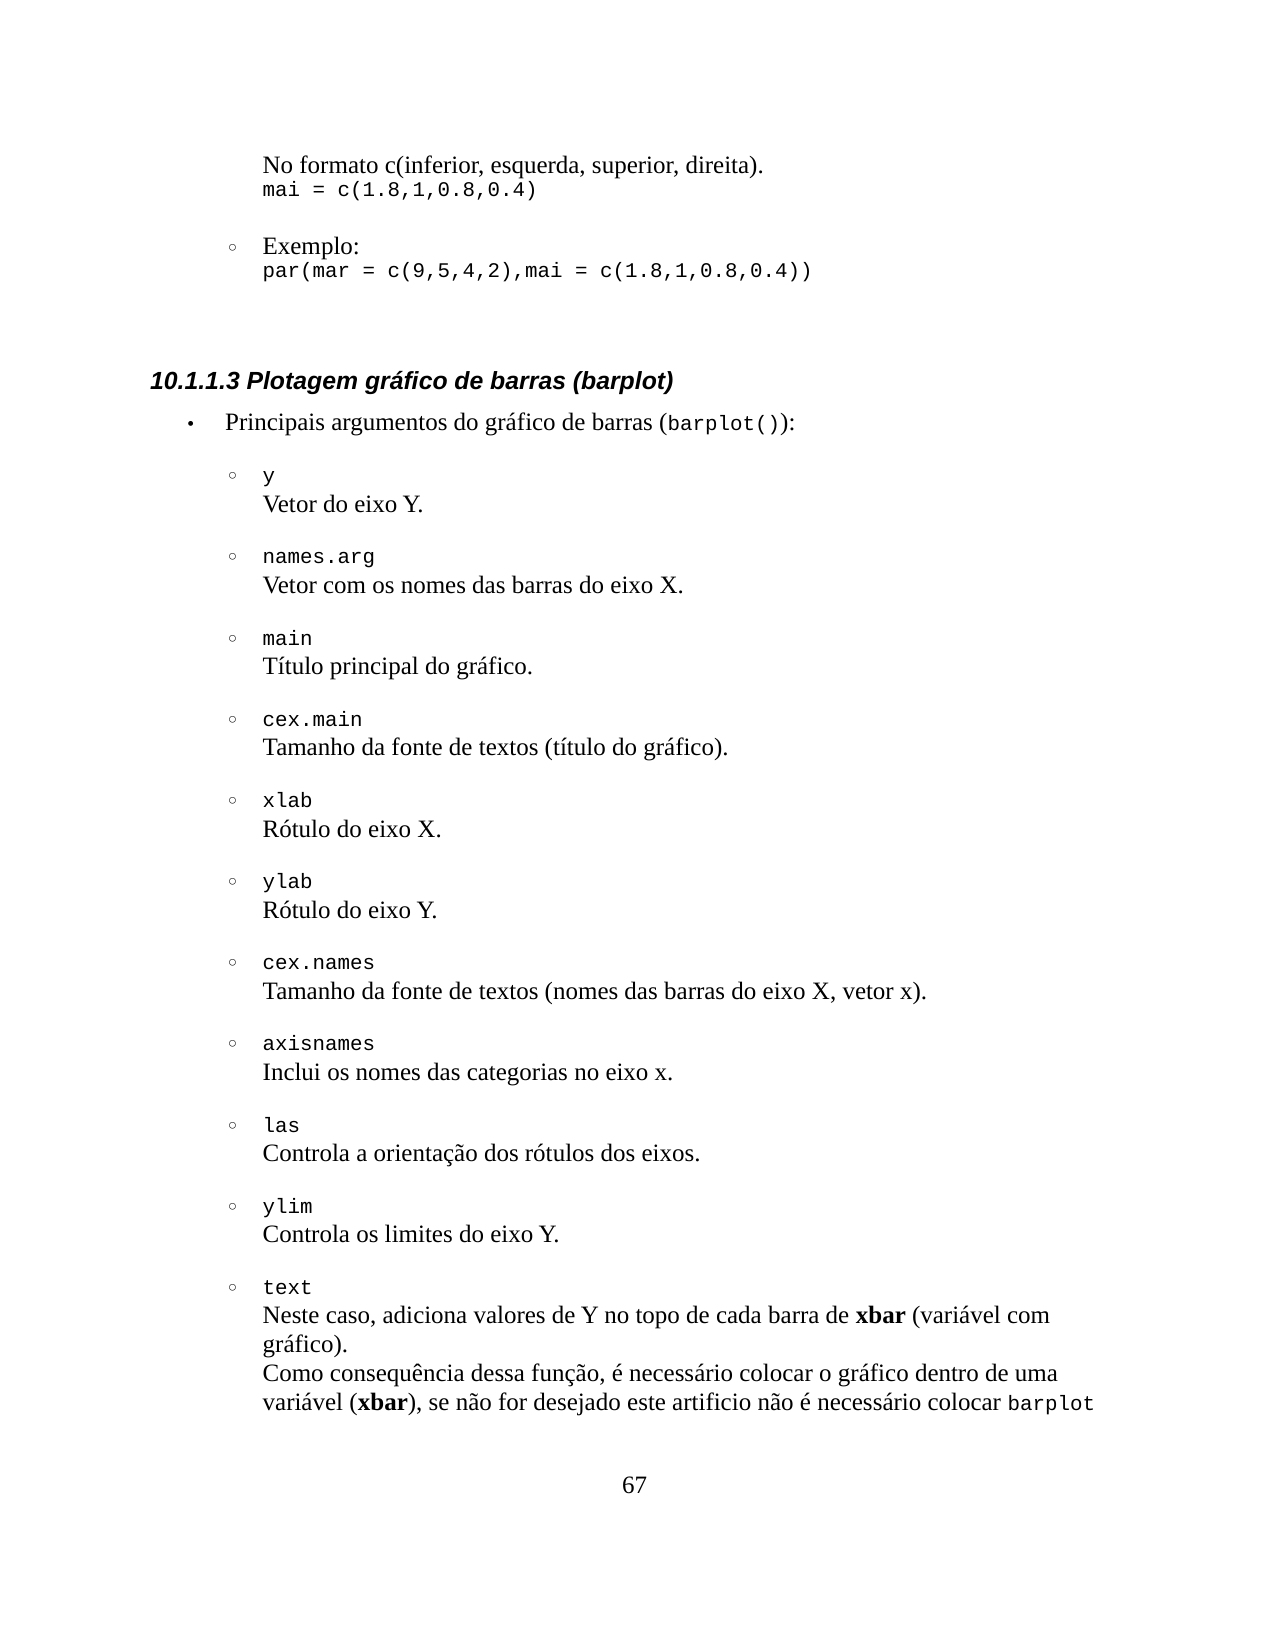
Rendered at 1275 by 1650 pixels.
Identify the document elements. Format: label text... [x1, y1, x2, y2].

list y Vetor do eixo Y. [225, 465, 1125, 547]
list text Neste caso, adiciona valores de Y no topo de cada barra de xbar (variável com gráfico). Como consequência dessa função, é necessário colocar o gráfico dentro de uma variável (xbar), se não for desejado este artificio não é necessário colocar barplot [225, 1277, 1125, 1416]
list Principais argumentos do gráfico de barras (barplot()): [187, 407, 1125, 465]
list names.arg Vetor com os nomes das barras do eixo X. [225, 547, 1125, 628]
list No formato c(inferior, esquerda, superior, direita). mai = c(1.8,1,0.8,0.4) [225, 150, 1125, 231]
list cex.main Tamanho da fonte de textos (título do gráfico). [225, 709, 1125, 790]
list ylim Controla os limites do eixo Y. [225, 1196, 1125, 1277]
list axisnames Inclui os nomes das categorias no eixo x. [225, 1033, 1125, 1114]
list ylab Rótulo do eixo Y. [225, 871, 1125, 952]
list cex.names Tamanho da fonte de textos (nomes das barras do eixo X, vetor x). [225, 952, 1125, 1033]
list xlab Rótulo do eixo X. [225, 790, 1125, 871]
list main Título principal do gráfico. [225, 628, 1125, 709]
list Exemplo: par(mar = c(9,5,4,2),mai = c(1.8,1,0.8,0.4)) [225, 231, 1125, 312]
subtitle 10.1.1.3 Plotagem gráfico de barras (barplot) [150, 366, 1125, 394]
list las Controla a orientação dos rótulos dos eixos. [225, 1114, 1125, 1196]
